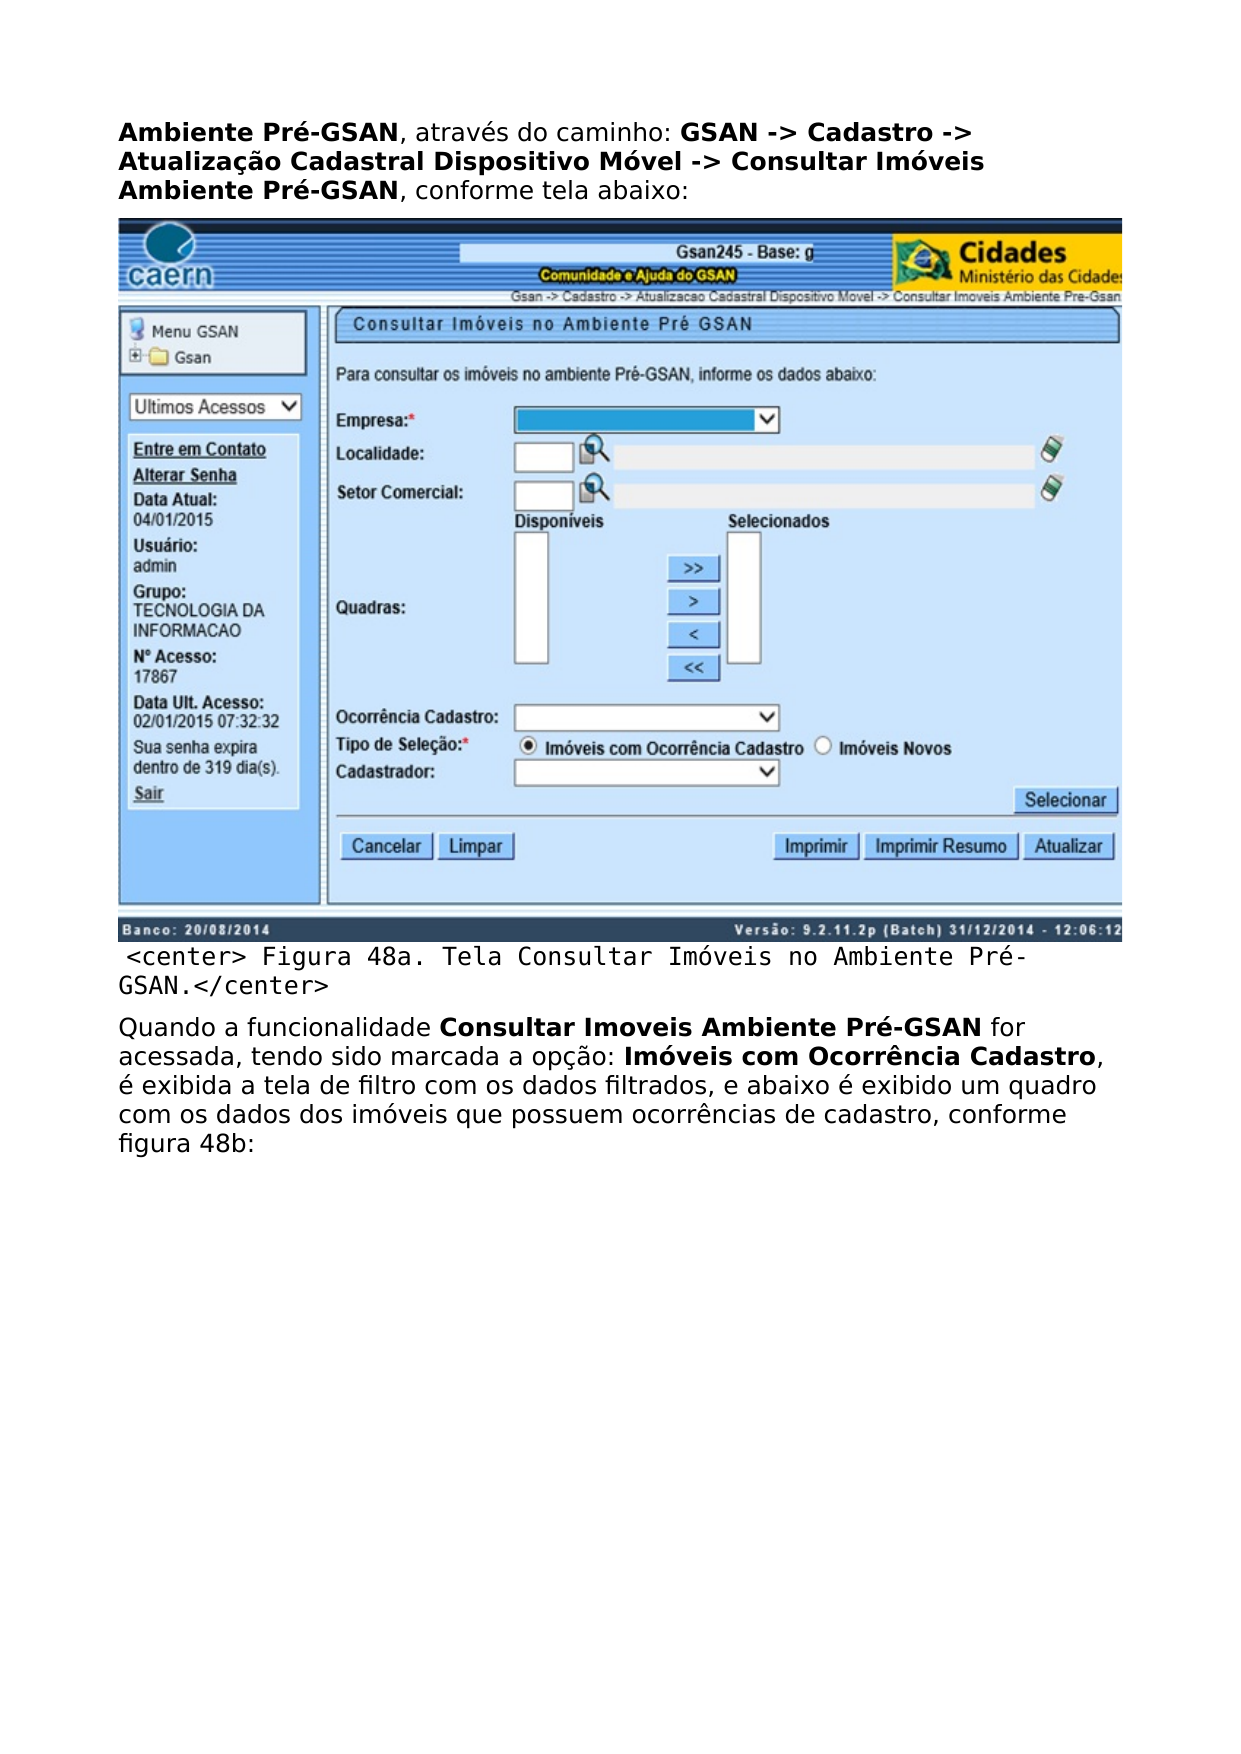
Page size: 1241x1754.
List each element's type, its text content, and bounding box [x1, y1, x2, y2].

text Ambiente Pré-GSAN, através do caminho: GSAN -> Cadastro -> Atualização Cadastral Dispositivo Móvel -> Consultar Imóveis Ambiente Pré-GSAN, conforme tela abaixo: [118, 118, 1122, 206]
text Quando a funcionalidade Consultar Imoveis Ambiente Pré-GSAN for acessada, tendo sido marcada a opção: Imóveis com Ocorrência Cadastro, é exibida a tela de filtro com os dados filtrados, e abaixo é exibido um quadro com os dados dos imóveis que possuem ocorrências de cadastro, conforme figura 48b: [118, 1013, 1122, 1158]
text <center> Figura 48a. Tela Consultar Imóveis no Ambiente Pré-GSAN.</center> [118, 942, 1122, 1000]
picture [118, 218, 1123, 942]
